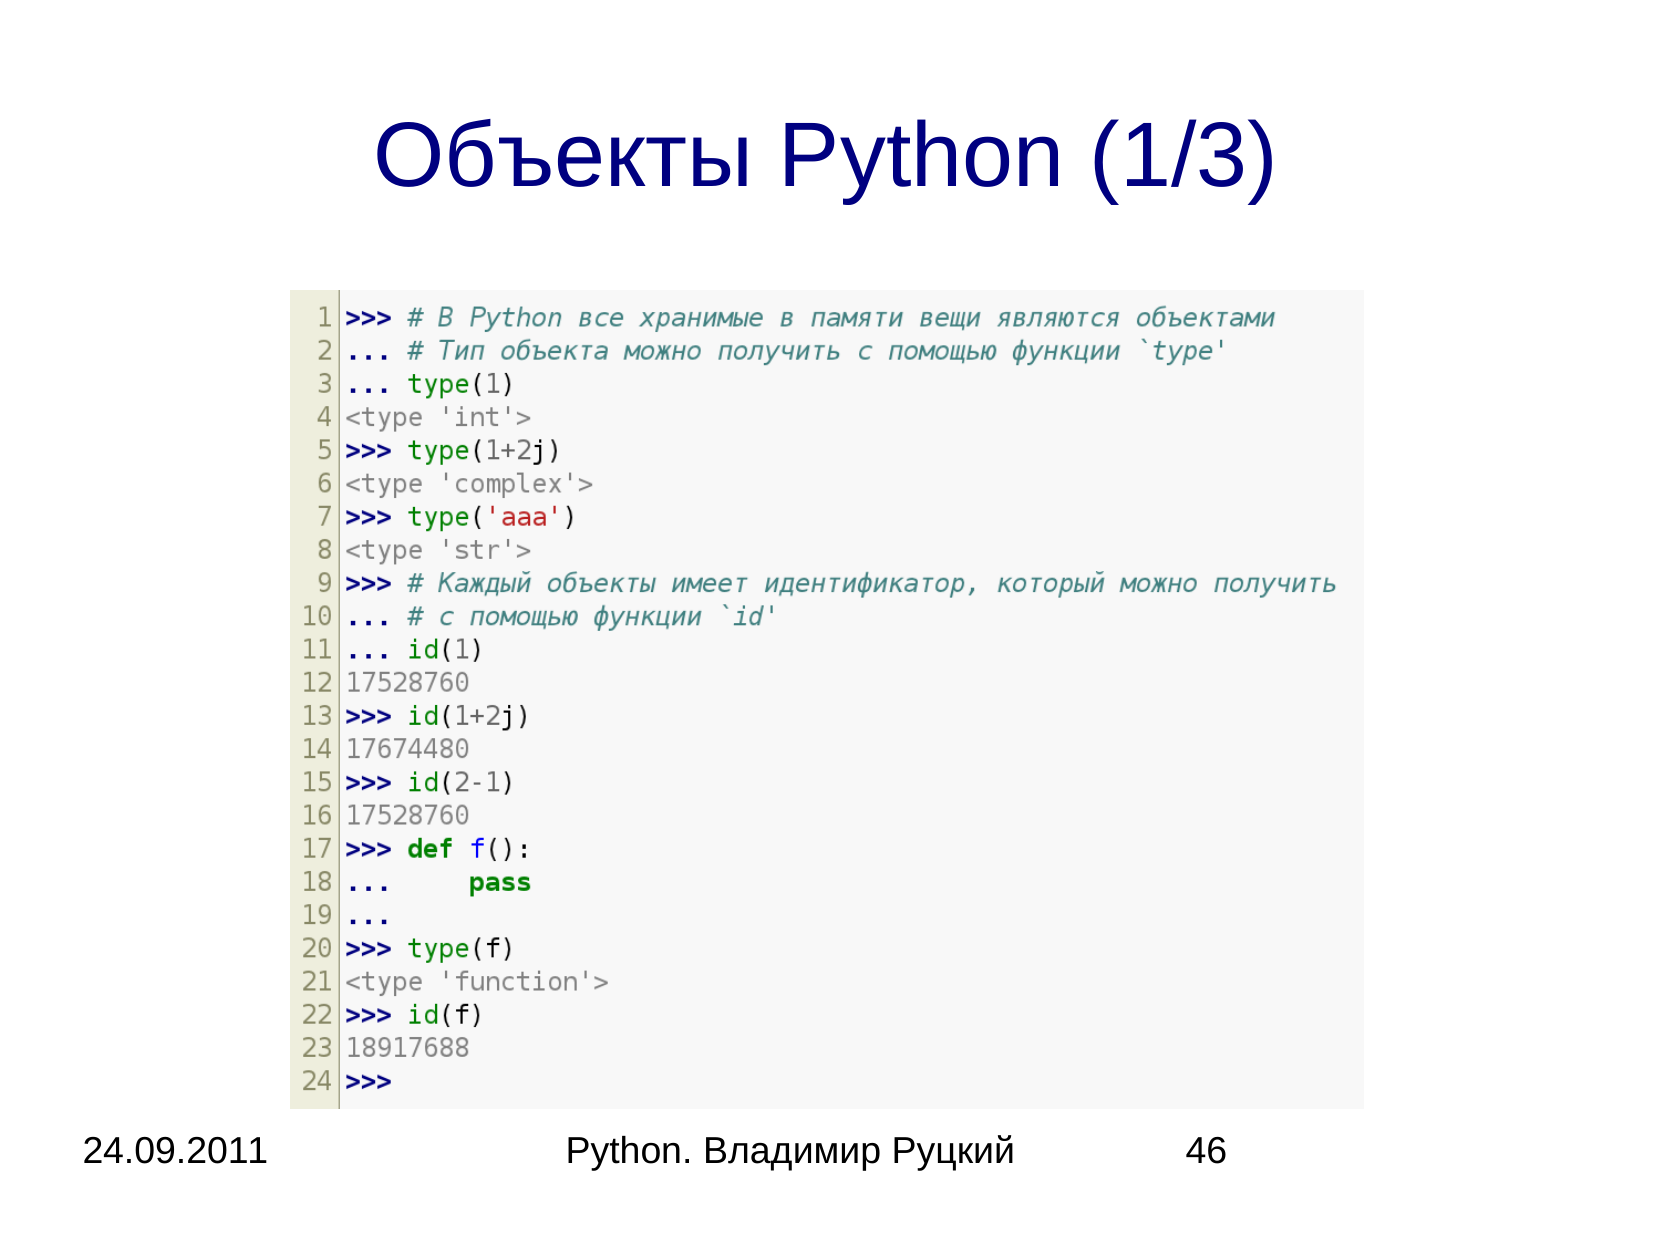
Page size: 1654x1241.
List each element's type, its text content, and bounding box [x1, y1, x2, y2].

picture [290, 290, 1364, 1109]
title Объекты Python (1/3) [82, 49, 1571, 257]
